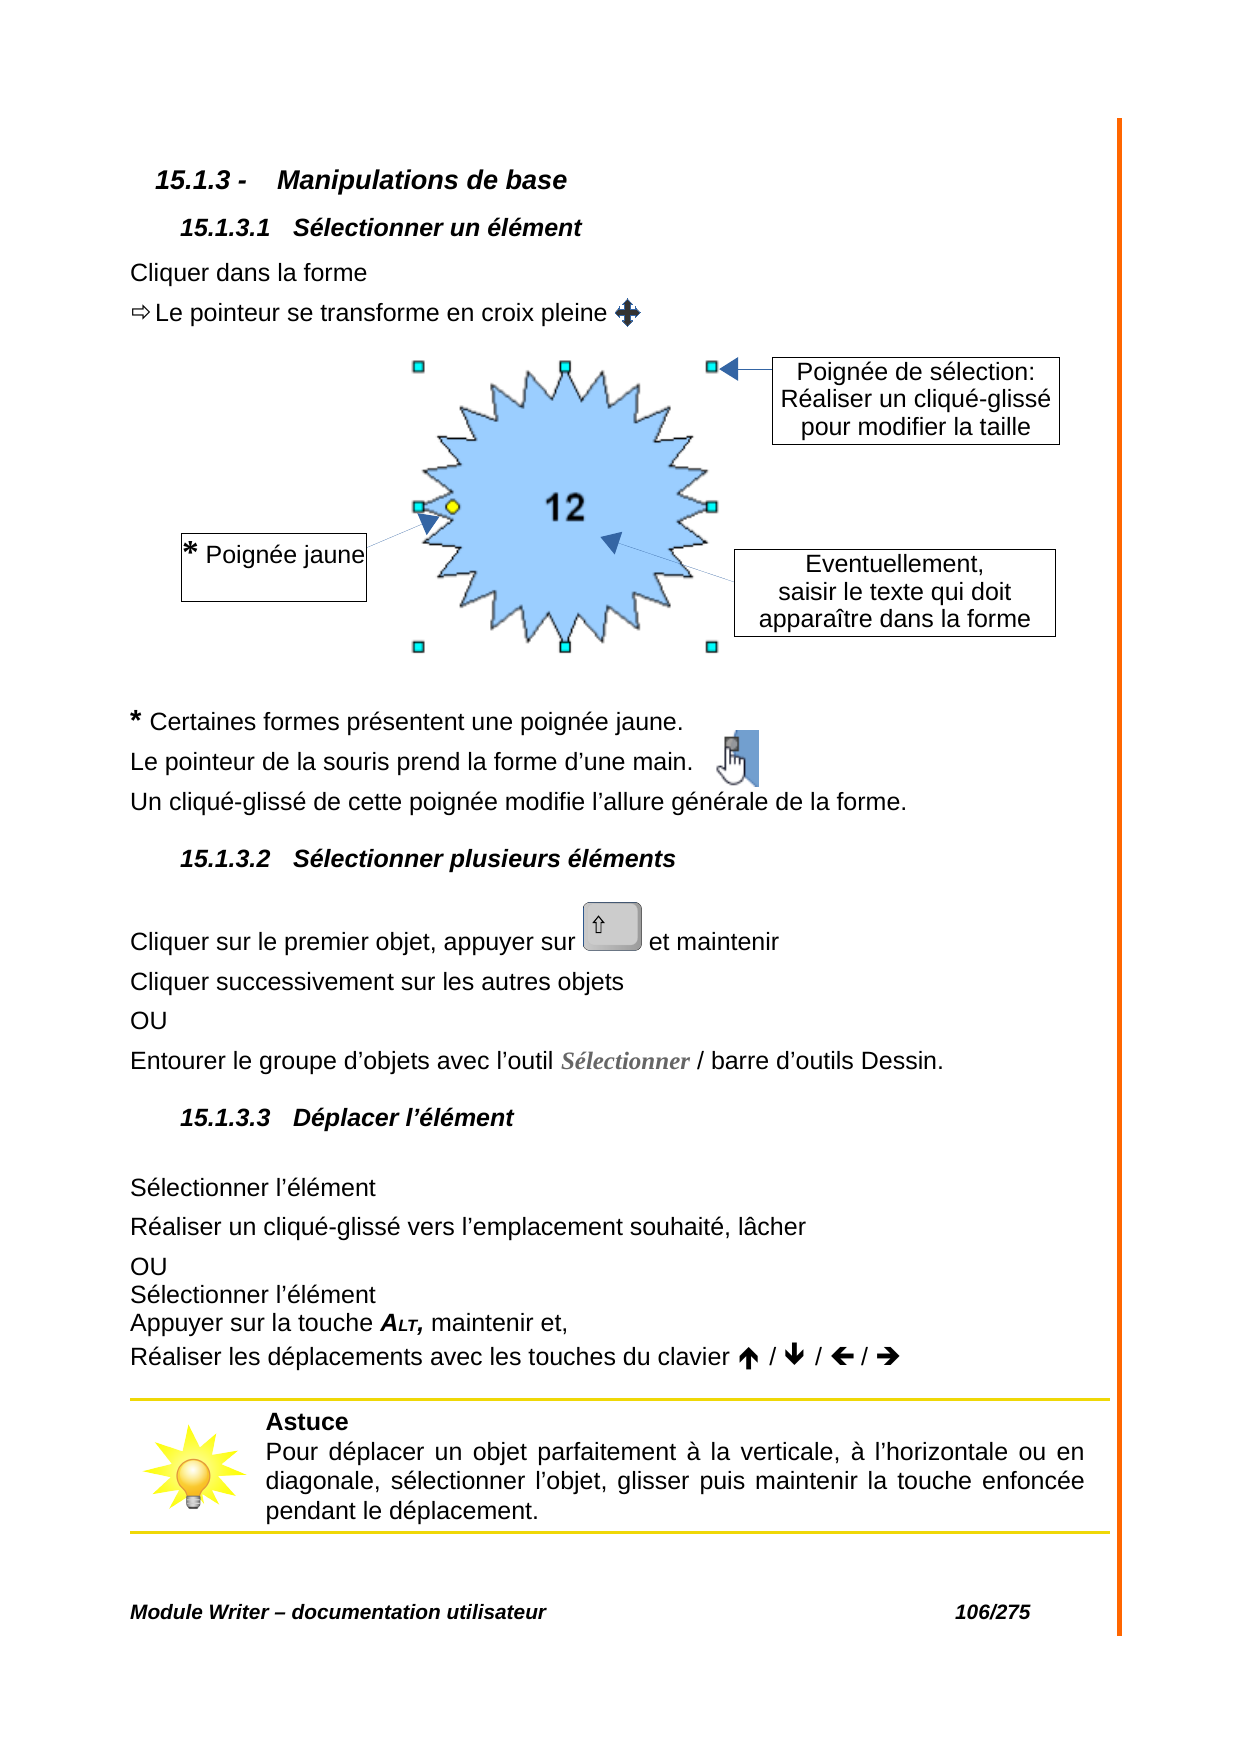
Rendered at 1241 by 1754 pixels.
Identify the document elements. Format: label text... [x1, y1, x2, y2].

subtitle Sélectionner un élément [180, 214, 1105, 242]
text Cliquer successivement sur les autres objets [130, 967, 1105, 995]
subtitle Sélectionner plusieurs éléments [180, 845, 1105, 873]
text Sélectionner l’élément [130, 1281, 1105, 1309]
text Un cliqué-glissé de cette poignée modifie l’allure générale de la forme. [130, 788, 1105, 816]
text Réaliser un cliqué-glissé vers l’emplacement souhaité, lâcher [130, 1213, 1105, 1241]
text Réaliser les déplacements avec les touches du clavier  /  /  /  [130, 1342, 1105, 1370]
text Le pointeur de la souris prend la forme d’une main. [130, 748, 704, 776]
picture [135, 1407, 254, 1526]
text OU [130, 1007, 1105, 1035]
text Cliquer sur le premier objet, appuyer sur et maintenir [130, 902, 1105, 956]
text Appuyer sur la touche Alt, maintenir et, [130, 1309, 1105, 1337]
text OU [130, 1253, 1105, 1281]
text * Certaines formes présentent une poignée jaune. [130, 339, 1105, 736]
subtitle Manipulations de base [155, 165, 1105, 196]
text Sélectionner l’élément [130, 1173, 1105, 1201]
text [628, 299, 1105, 327]
text Entourer le groupe d’objets avec l’outil Sélectionner / barre d’outils Dessin. [130, 1047, 1105, 1075]
text Le pointeur se transforme en croix pleine [130, 299, 627, 327]
table_header [130, 1401, 259, 1531]
text Cliquer dans la forme [130, 259, 1105, 287]
picture [704, 730, 759, 787]
text [759, 748, 1105, 776]
subtitle Déplacer l’élément [180, 1104, 1105, 1132]
table_header Astuce Pour déplacer un objet parfaitement à la verticale, à l’horizontale ou en diagonale, sélectionner l’objet, glisser puis maintenir la touche enfoncée pendant le déplacement. [260, 1401, 1110, 1531]
